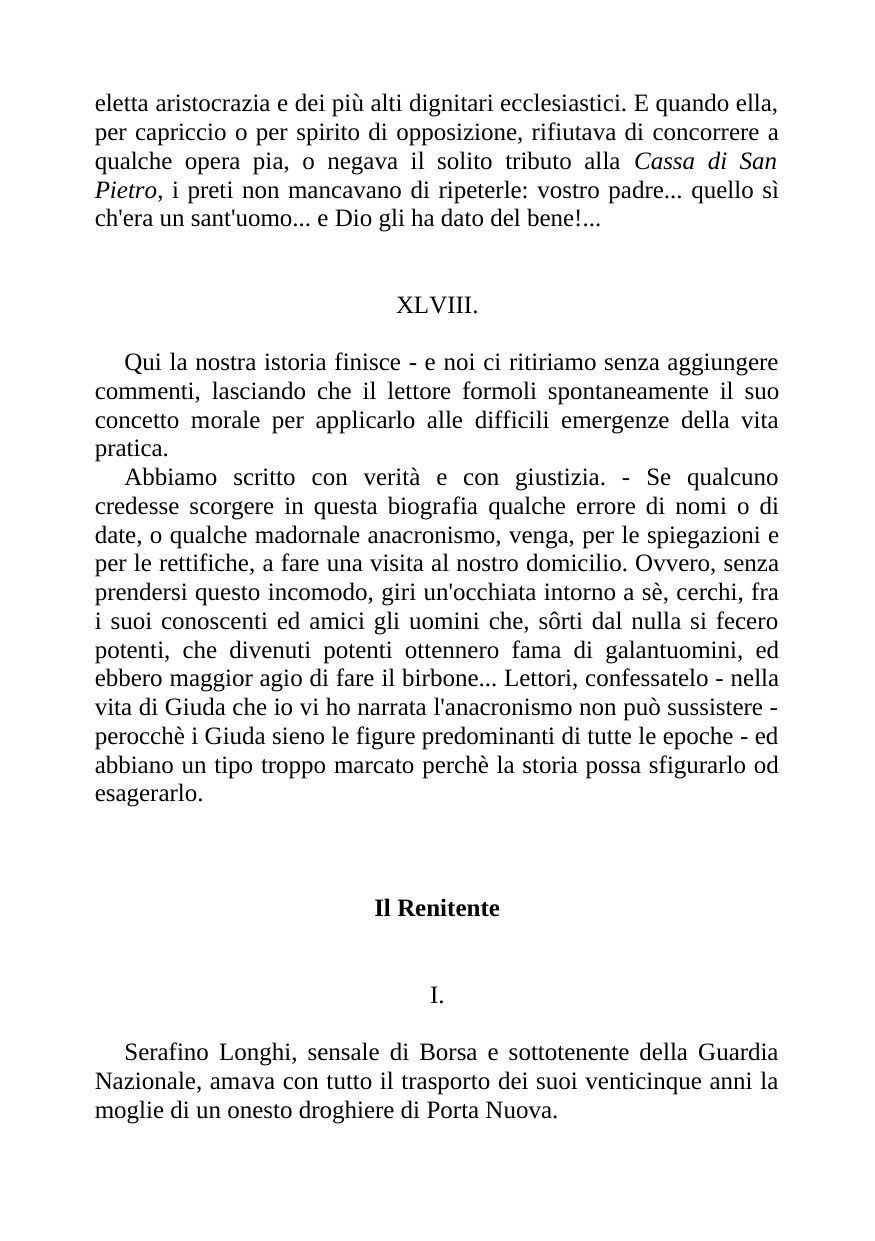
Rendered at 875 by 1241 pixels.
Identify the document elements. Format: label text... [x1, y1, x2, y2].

text Il Renitente [94, 893, 779, 922]
text Qui la nostra istoria finisce - e noi ci ritiriamo senza aggiungere commenti, lasciando che il lettore formoli spontaneamente il suo concetto morale per applicarlo alle difficili emergenze della vita pratica. [94, 347, 779, 462]
text Serafino Longhi, sensale di Borsa e sottotenente della Guardia Nazionale, amava con tutto il trasporto dei suoi venticinque anni la moglie di un onesto droghiere di Porta Nuova. [94, 1037, 779, 1123]
text eletta aristocrazia e dei più alti dignitari ecclesiastici. E quando ella, per capriccio o per spirito di opposizione, rifiutava di concorrere a qualche opera pia, o negava il solito tributo alla Cassa di San Pietro, i preti non mancavano di ripeterle: vostro padre... quello sì ch'era un sant'uomo... e Dio gli ha dato del bene!... [94, 88, 779, 232]
text Abbiamo scritto con verità e con giustizia. - Se qualcuno credesse scorgere in questa biografia qualche errore di nomi o di date, o qualche madornale anacronismo, venga, per le spiegazioni e per le rettifiche, a fare una visita al nostro domicilio. Ovvero, senza prendersi questo incomodo, giri un'occhiata intorno a sè, cerchi, fra i suoi conoscenti ed amici gli uomini che, sôrti dal nulla si fecero potenti, che divenuti potenti ottennero fama di galantuomini, ed ebbero maggior agio di fare il birbone... Lettori, confessatelo - nella vita di Giuda che io vi ho narrata l'anacronismo non può sussistere - perocchè i Giuda sieno le figure predominanti di tutte le epoche - ed abbiano un tipo troppo marcato perchè la storia possa sfigurarlo od esagerarlo. [94, 462, 779, 807]
text I. [94, 980, 779, 1008]
text XLVIII. [94, 290, 779, 318]
